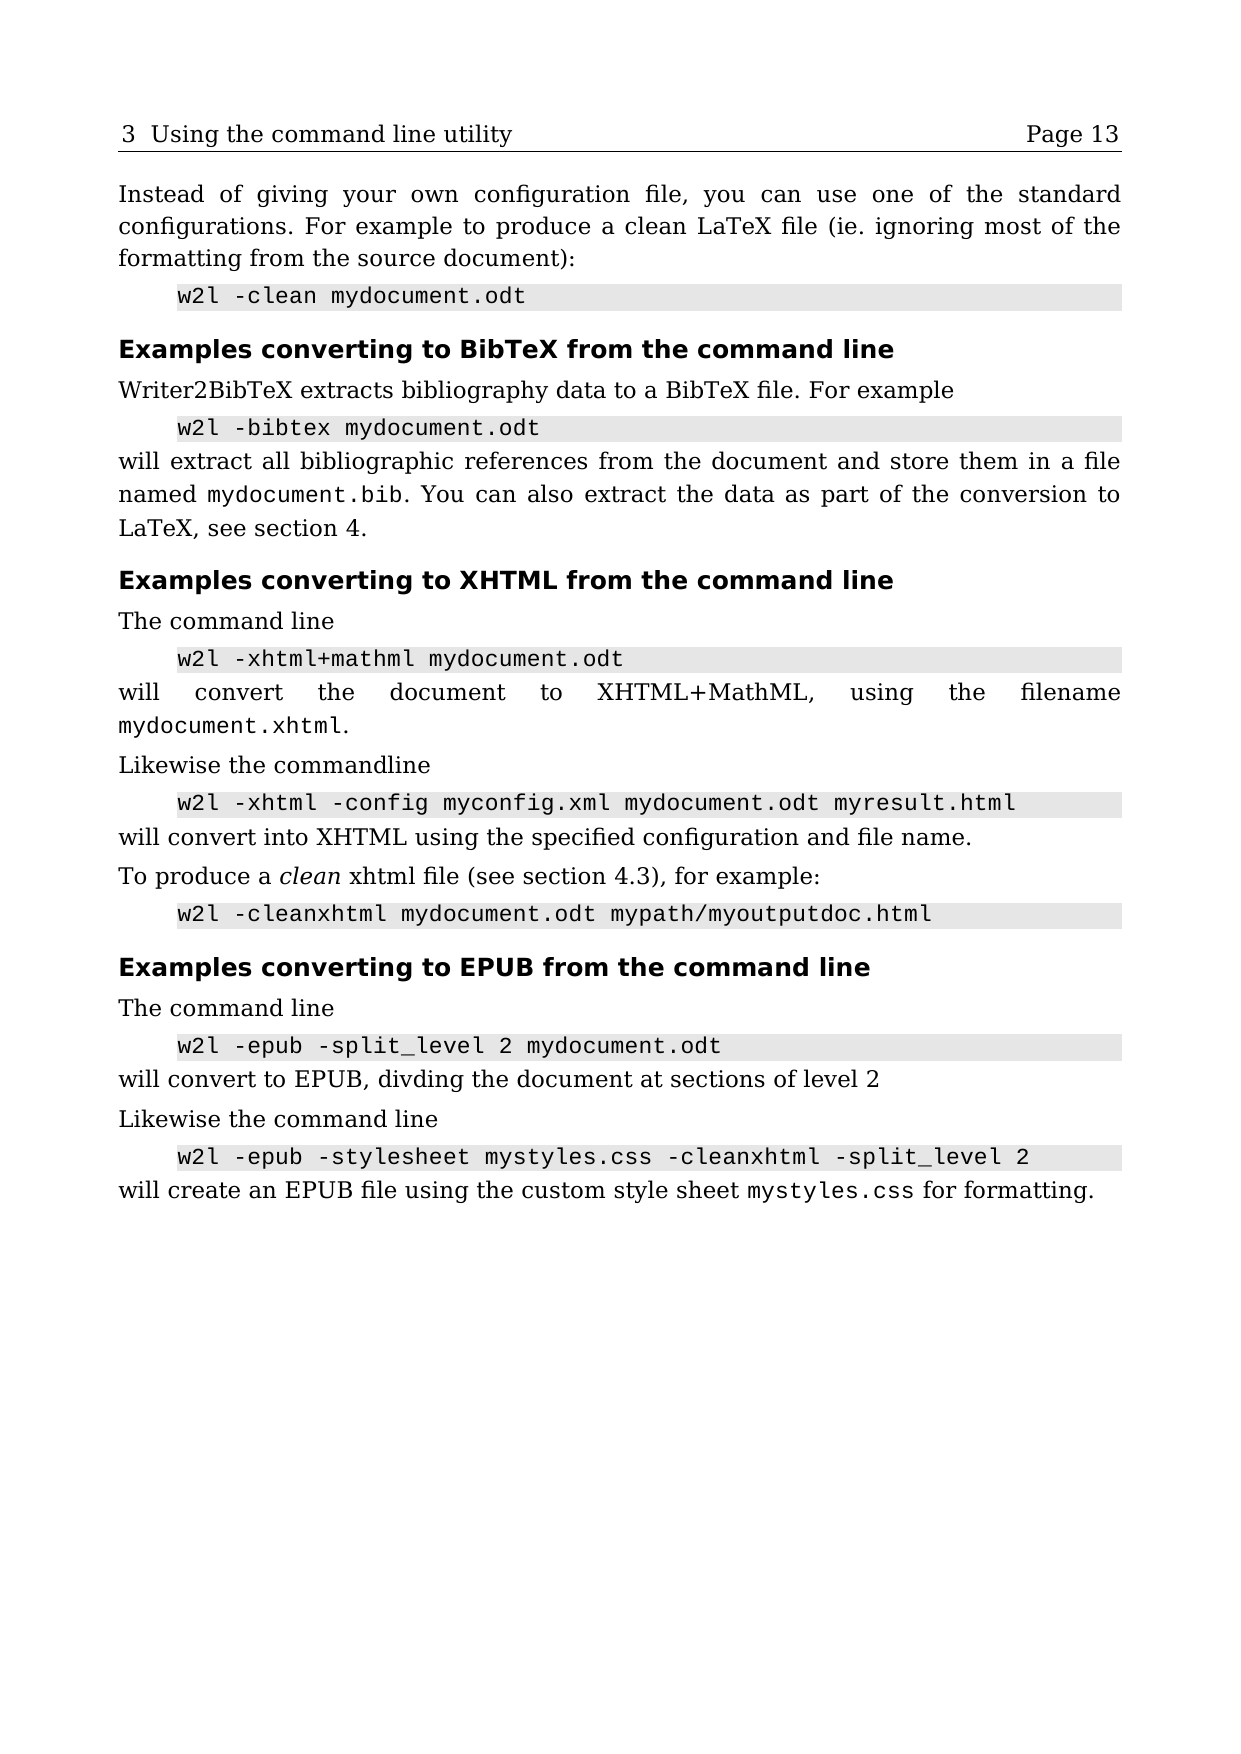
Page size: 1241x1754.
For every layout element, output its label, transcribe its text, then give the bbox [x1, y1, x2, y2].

subtitle Examples converting to EPUB from the command line [118, 954, 1122, 983]
text will extract all bibliographic references from the document and store them in a file named mydocument.bib. You can also extract the data as part of the conversion to LaTeX, see section 4. [118, 448, 1122, 541]
text will convert the document to XHTML+MathML, using the filename mydocument.xhtml. [118, 679, 1122, 740]
text w2l -clean mydocument.odt [177, 284, 1122, 311]
text Likewise the command line [118, 1106, 1122, 1133]
text The command line [118, 608, 1122, 635]
subtitle Examples converting to BibTeX from the command line [118, 336, 1122, 364]
text Writer2BibTeX extracts bibliography data to a BibTeX file. For example [118, 377, 1122, 404]
text will convert into XHTML using the specified configuration and file name. [118, 824, 1122, 851]
text w2l -xhtml+mathml mydocument.odt [177, 647, 1122, 673]
text w2l -cleanxhtml mydocument.odt mypath/myoutputdoc.html [177, 903, 1122, 929]
text Likewise the commandline [118, 752, 1122, 779]
text To produce a clean xhtml file (see section 4.3), for example: [118, 863, 1122, 890]
text w2l -epub -stylesheet mystyles.css -cleanxhtml -split_level 2 [177, 1145, 1122, 1171]
text w2l -xhtml -config myconfig.xml mydocument.odt myresult.html [177, 792, 1122, 818]
text w2l -bibtex mydocument.odt [177, 416, 1122, 442]
text Instead of giving your own configuration file, you can use one of the standard configurations. For example to produce a clean LaTeX file (ie. ignoring most of the formatting from the source document): [118, 181, 1122, 272]
text will convert to EPUB, divding the document at sections of level 2 [118, 1066, 1122, 1093]
text w2l -epub -split_level 2 mydocument.odt [177, 1034, 1122, 1061]
text will create an EPUB file using the custom style sheet mystyles.css for formatting. [118, 1177, 1122, 1206]
subtitle Examples converting to XHTML from the command line [118, 566, 1122, 595]
text The command line [118, 995, 1122, 1022]
